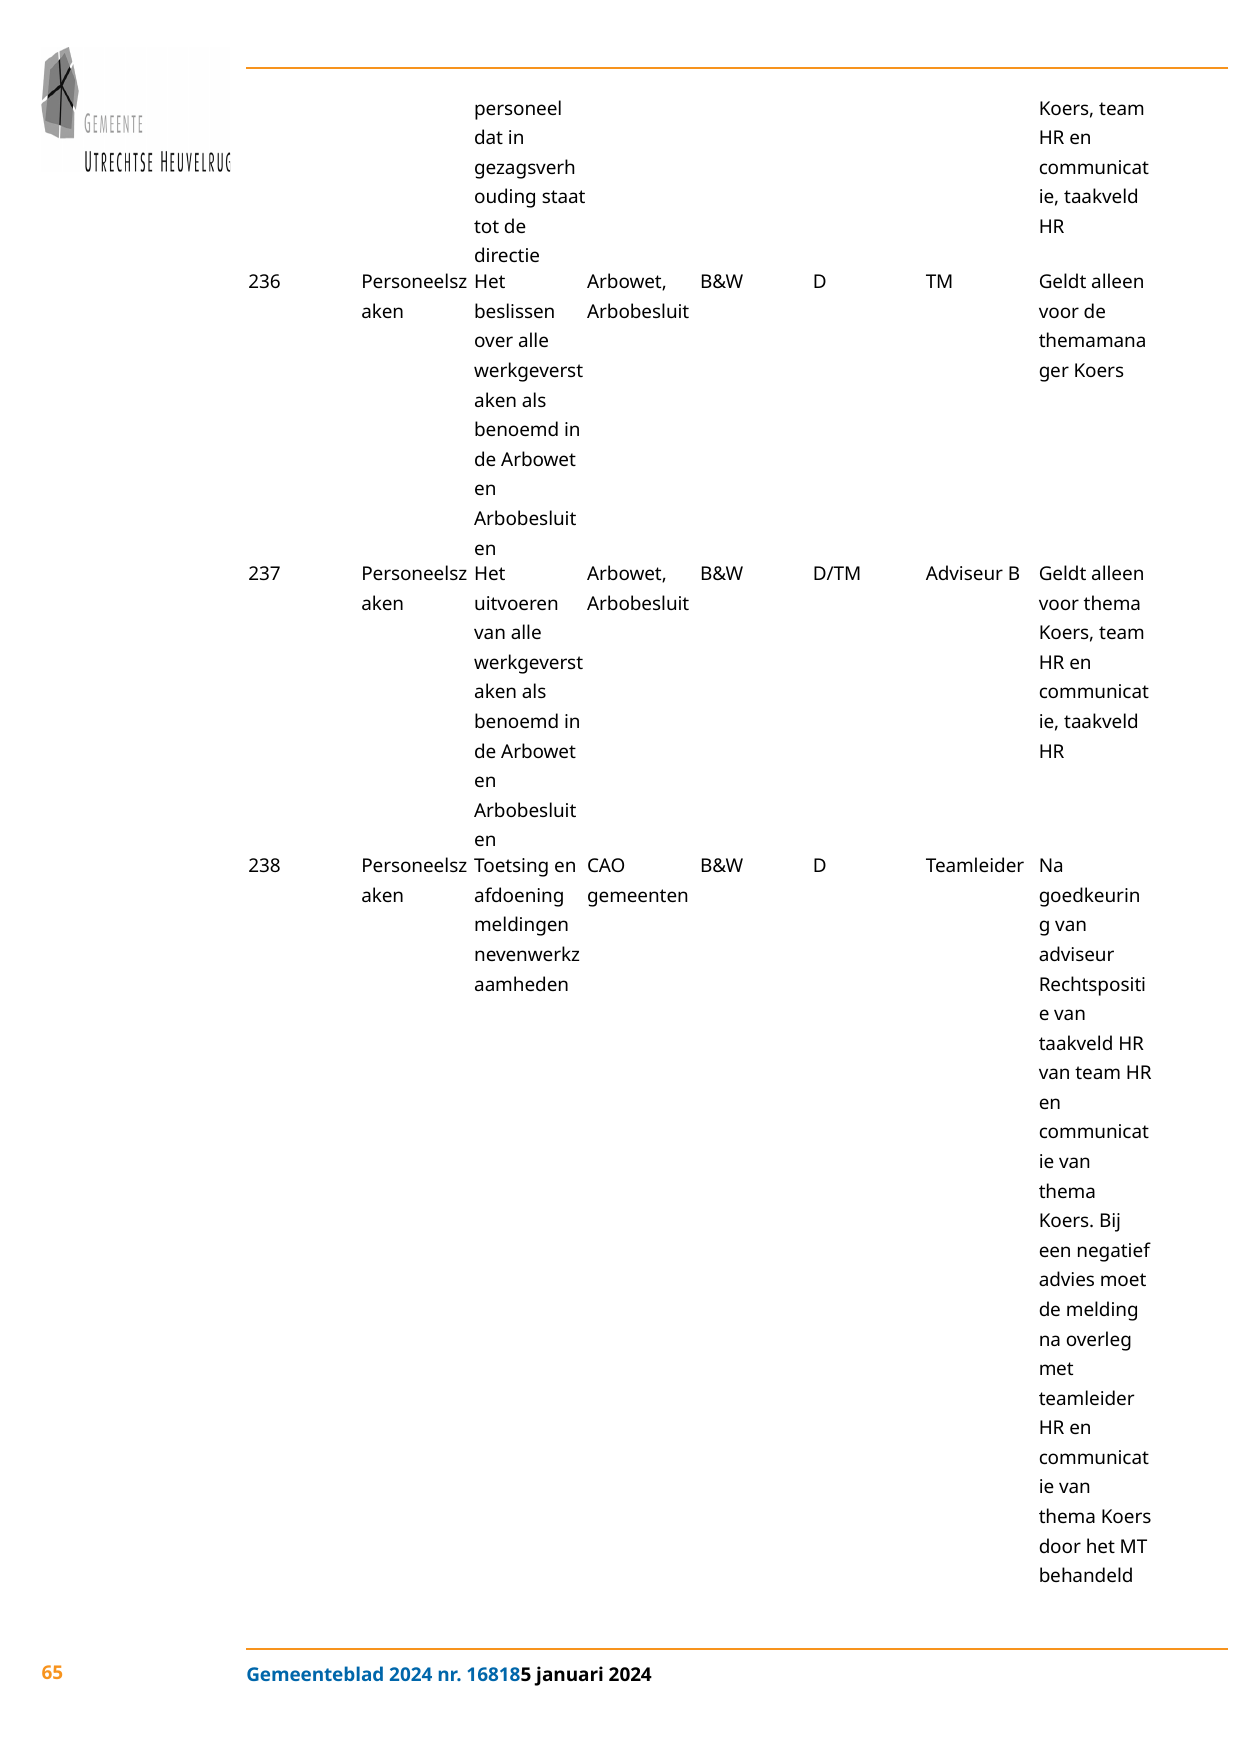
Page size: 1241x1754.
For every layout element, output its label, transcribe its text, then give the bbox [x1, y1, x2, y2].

table_cell B&W [700, 853, 813, 1588]
table_cell Personeelszaken [361, 853, 474, 1588]
table_cell personeel dat in gezagsverhouding staat tot de directie [474, 95, 587, 268]
table_cell B&W [700, 269, 813, 560]
table_cell [700, 95, 813, 268]
table_cell Adviseur B [926, 560, 1038, 852]
table_cell Toetsing en afdoening meldingen nevenwerkzaamheden [474, 853, 587, 1588]
table_cell [813, 95, 926, 268]
table_cell TM [926, 269, 1038, 560]
table_cell Na goedkeuring van adviseur Rechtspositie van taakveld HR van team HR en communicatie van thema Koers. Bij een negatief advies moet de melding na overleg met teamleider HR en communicatie van thema Koers door het MT behandeld [1039, 853, 1152, 1588]
table_cell Geldt alleen voor thema Koers, team HR en communicatie, taakveld HR [1039, 560, 1152, 852]
table_cell [587, 95, 700, 268]
table_cell [248, 95, 361, 268]
table_cell Personeelszaken [361, 269, 474, 560]
table_cell B&W [700, 560, 813, 852]
table_cell D/TM [813, 560, 926, 852]
table_cell Koers, team HR en communicatie, taakveld HR [1039, 95, 1152, 268]
table_cell Personeelszaken [361, 560, 474, 852]
table_cell Arbowet, Arbobesluit [587, 560, 700, 852]
table_cell [361, 95, 474, 268]
table_cell [926, 95, 1038, 268]
table_cell CAO gemeenten [587, 853, 700, 1588]
picture [41, 47, 231, 172]
table_cell Teamleider [926, 853, 1038, 1588]
table_cell 236 [248, 269, 361, 560]
table_cell Het beslissen over alle werkgeverstaken als benoemd in de Arbowet en Arbobesluiten [474, 269, 587, 560]
table_cell 237 [248, 560, 361, 852]
table_cell Arbowet, Arbobesluit [587, 269, 700, 560]
table_cell 238 [248, 853, 361, 1588]
table_cell Geldt alleen voor de themamanager Koers [1039, 269, 1152, 560]
table_cell Het uitvoeren van alle werkgeverstaken als benoemd in de Arbowet en Arbobesluiten [474, 560, 587, 852]
table_cell D [813, 853, 926, 1588]
table_cell D [813, 269, 926, 560]
